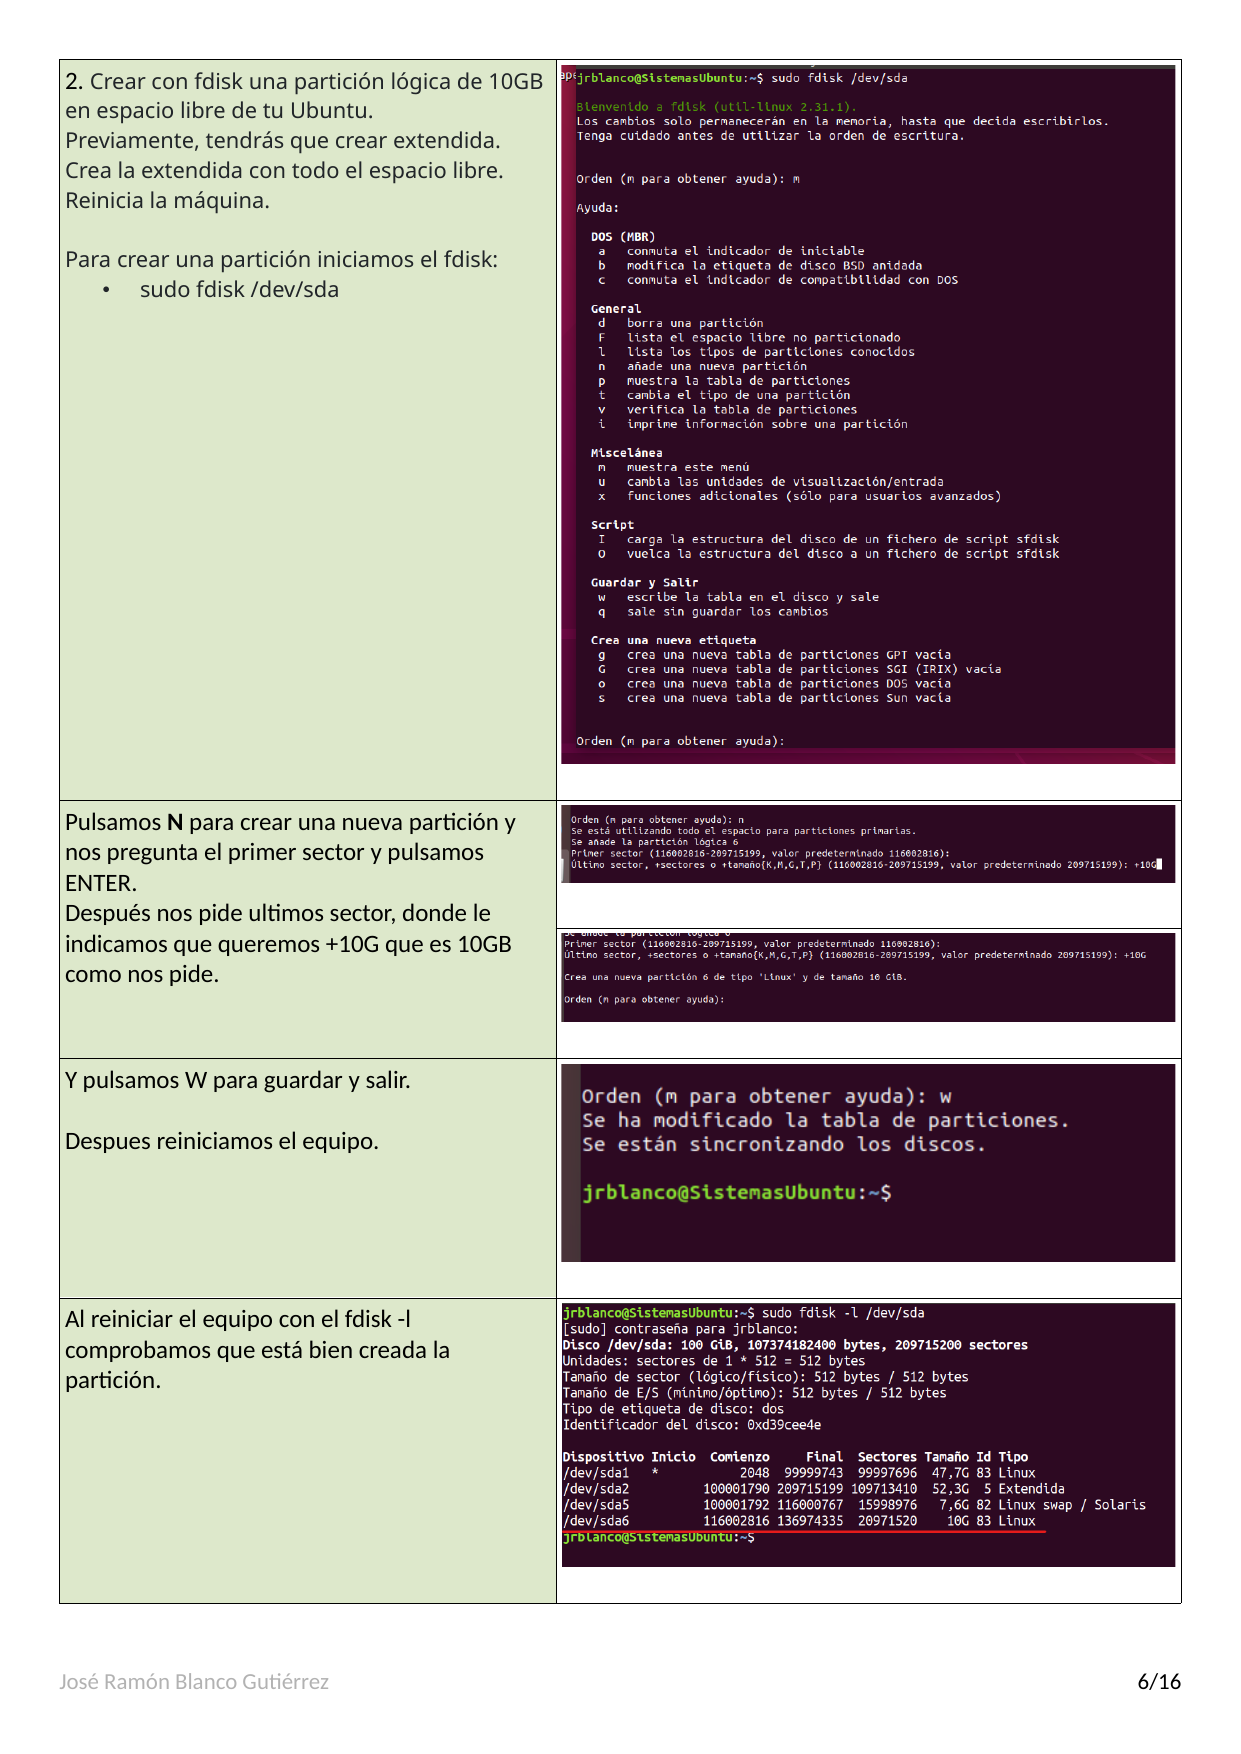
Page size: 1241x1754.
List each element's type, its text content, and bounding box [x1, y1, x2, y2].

table_cell [557, 929, 1181, 1058]
table_cell [557, 1299, 1181, 1603]
table_cell [557, 801, 1181, 928]
table_cell Y pulsamos W para guardar y salir. Despues reiniciamos el equipo. [60, 1059, 556, 1297]
table_cell 2. Crear con fdisk una partición lógica de 10GB en espacio libre de tu Ubuntu. Previamente, tendrás que crear extendida. Crea la extendida con todo el espacio libre. Reinicia la máquina. Para crear una partición iniciamos el fdisk: sudo fdisk /dev/sda [60, 60, 556, 800]
table_cell Al reiniciar el equipo con el fdisk -l comprobamos que está bien creada la partición. [60, 1299, 556, 1603]
table_cell [557, 60, 1181, 800]
picture [561, 65, 1176, 764]
table_cell Pulsamos N para crear una nueva partición y nos pregunta el primer sector y pulsamos ENTER. Después nos pide ultimos sector, donde le indicamos que queremos +10G que es 10GB como nos pide. [60, 801, 556, 1058]
picture [561, 805, 1176, 883]
picture [561, 1064, 1176, 1262]
picture [561, 1303, 1176, 1567]
picture [561, 933, 1176, 1022]
table_cell [557, 1059, 1181, 1297]
